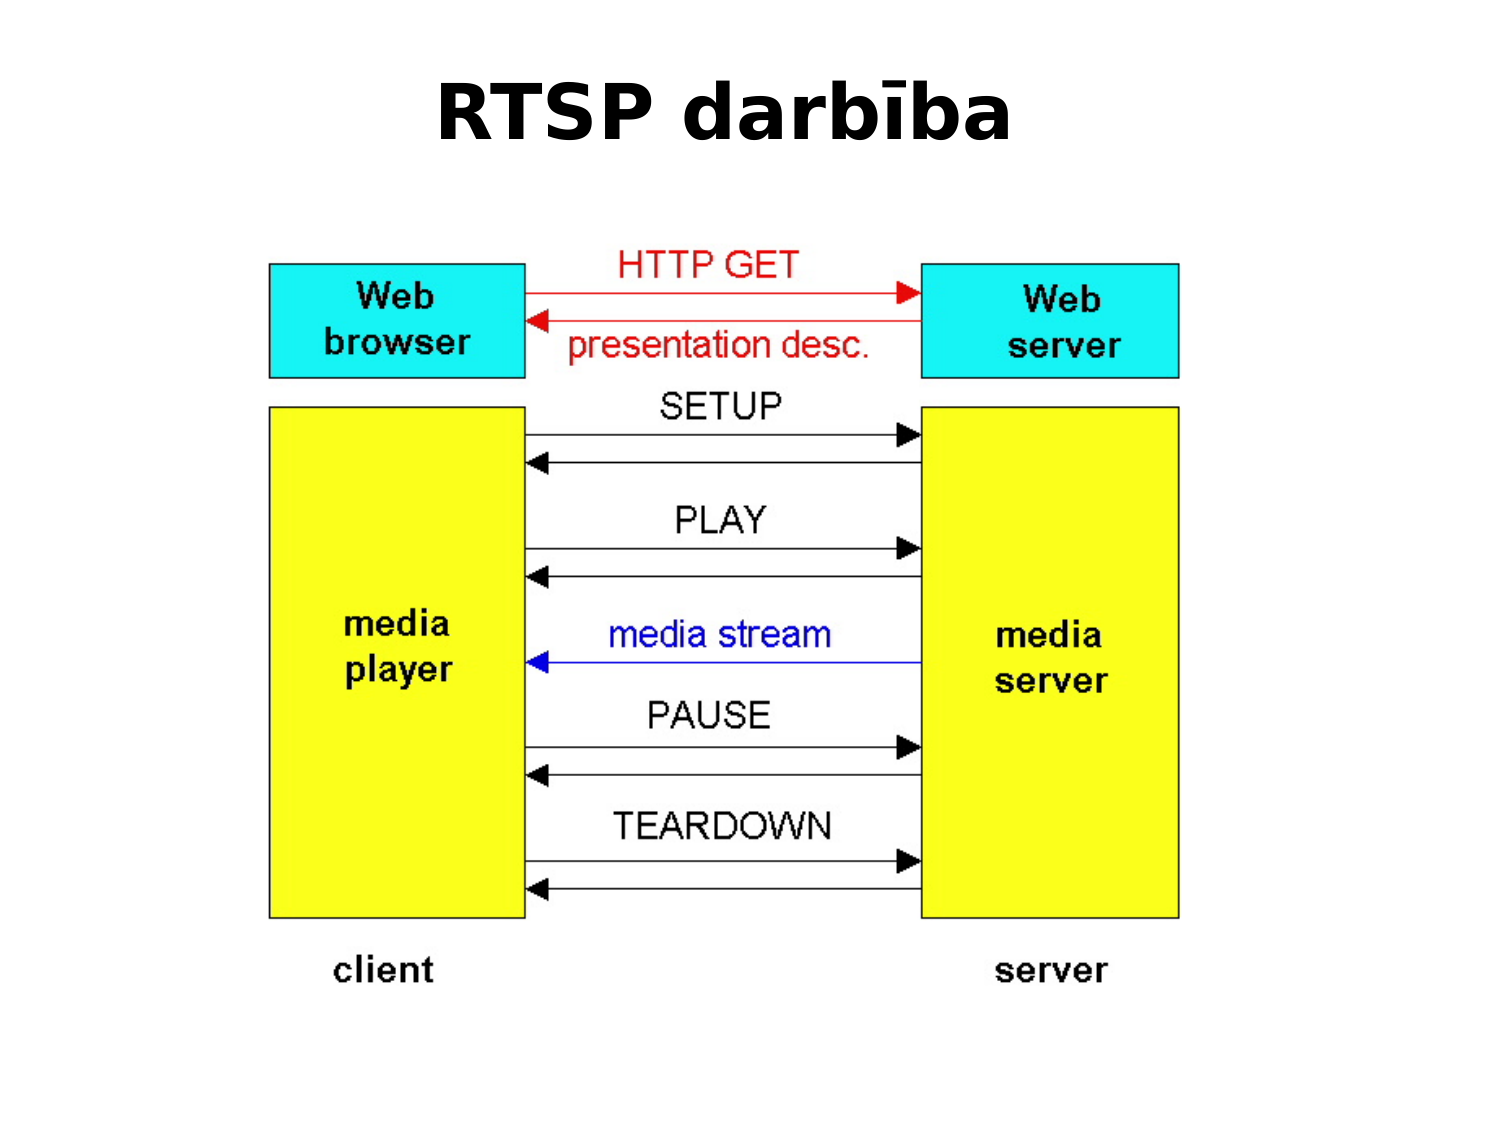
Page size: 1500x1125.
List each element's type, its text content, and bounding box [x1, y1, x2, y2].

picture [139, 231, 1310, 1008]
title RTSP darbība [87, 37, 1363, 181]
